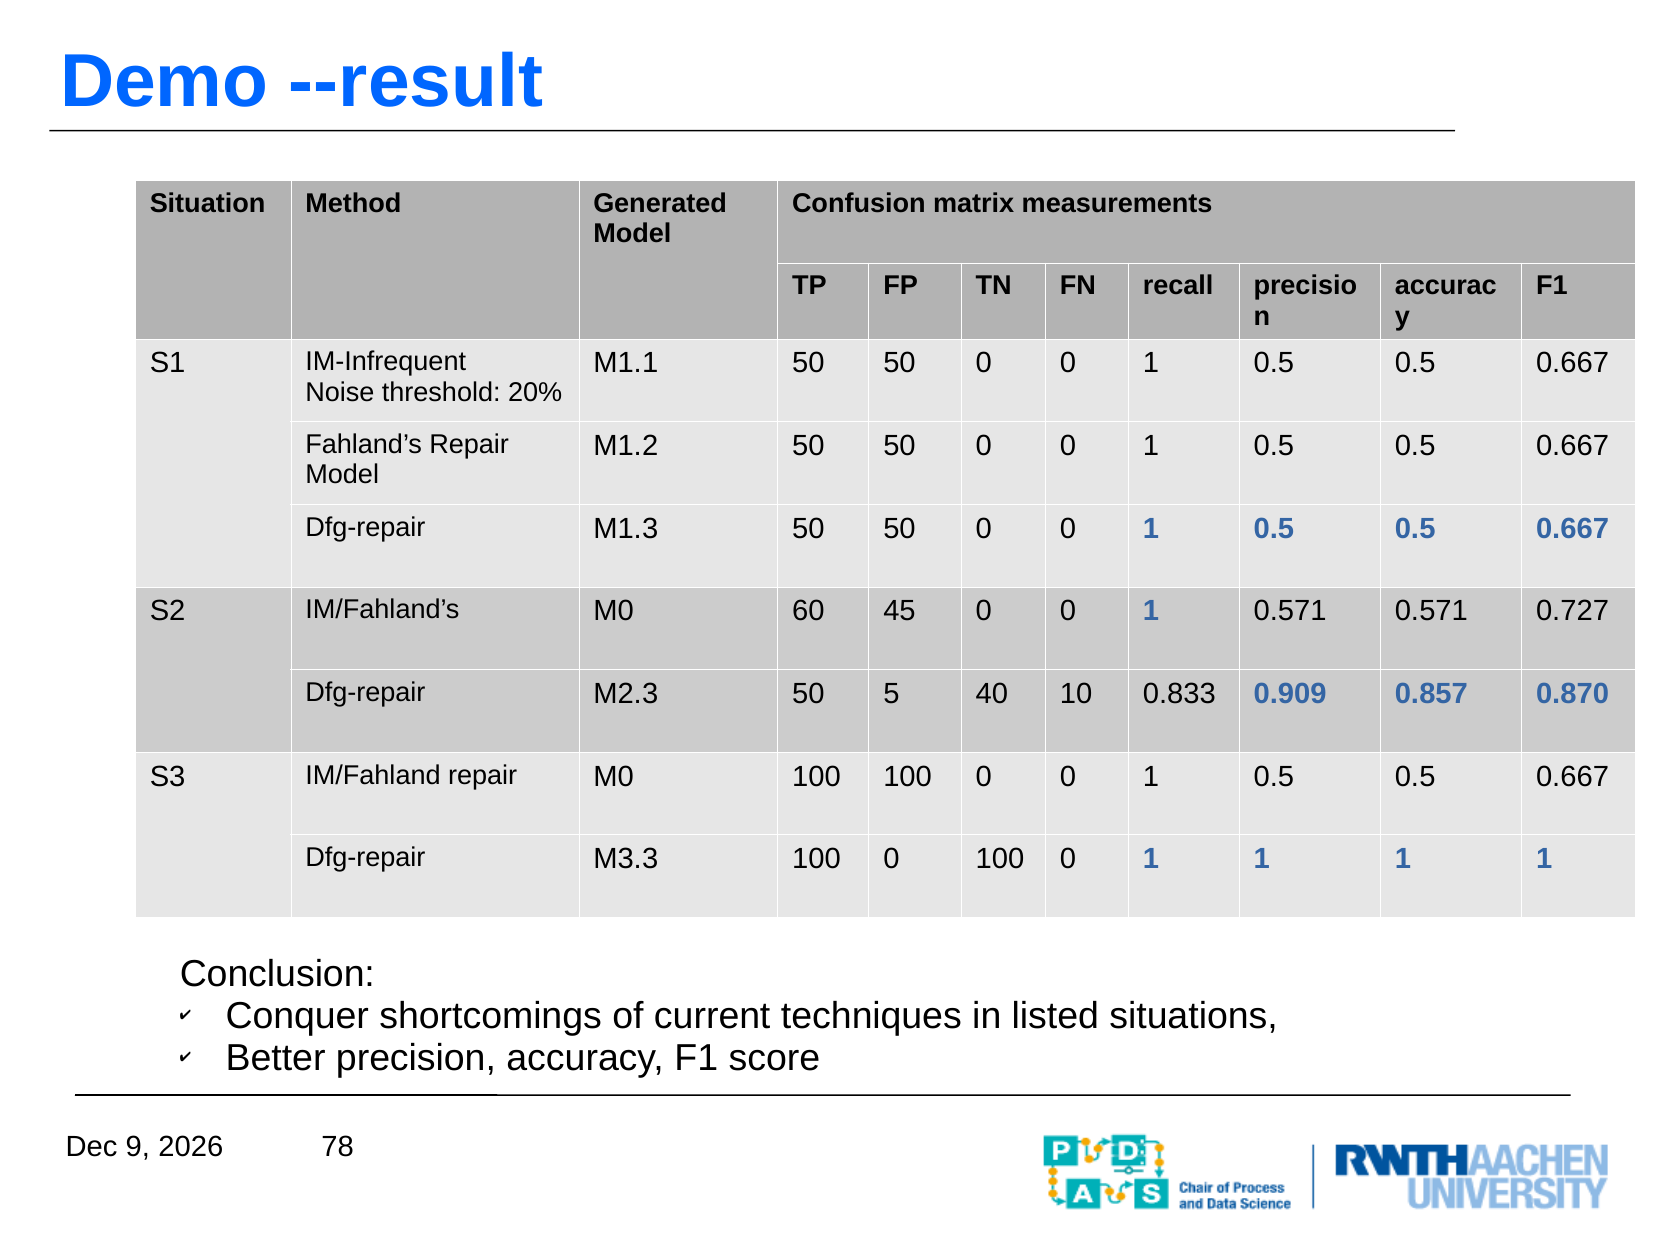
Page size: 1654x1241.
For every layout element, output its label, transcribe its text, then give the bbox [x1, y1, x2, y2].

table_cell IM/Fahland’s [292, 588, 579, 669]
table_cell 100 [778, 753, 868, 834]
text_box Conclusion: Conquer shortcomings of current techniques in listed situations, Better precision, accuracy, F1 score [165, 945, 1381, 1128]
table_cell 5 [869, 670, 961, 752]
table_cell IM-Infrequent Noise threshold: 20% [292, 340, 579, 421]
table_cell 0 [962, 753, 1045, 834]
table_cell Dfg-repair [292, 835, 579, 917]
table_cell 0.870 [1522, 670, 1635, 752]
table_cell Dfg-repair [292, 505, 579, 587]
picture [1005, 1090, 1647, 1241]
table_cell M2.3 [580, 670, 777, 752]
table_cell Fahland’s Repair Model [292, 422, 579, 504]
table_cell 0 [962, 422, 1045, 504]
table_cell 0 [1046, 422, 1128, 504]
table_cell S2 [136, 588, 291, 752]
table_cell 0.667 [1522, 505, 1635, 587]
table_cell 0.5 [1240, 422, 1380, 504]
table_cell 0.667 [1522, 753, 1635, 834]
table_cell 0 [1046, 505, 1128, 587]
table_cell 0.5 [1381, 340, 1521, 421]
table_cell 1 [1129, 835, 1239, 917]
table_cell 0 [962, 588, 1045, 669]
table_cell M3.3 [580, 835, 777, 917]
table_cell 50 [869, 422, 961, 504]
table_cell 0 [1046, 340, 1128, 421]
table_cell 0.857 [1381, 670, 1521, 752]
table_header Method [292, 181, 579, 339]
table_cell 0 [1046, 753, 1128, 834]
table_cell TP [778, 264, 868, 339]
table_cell S3 [136, 753, 291, 917]
table_cell M0 [580, 753, 777, 834]
table_header Confusion matrix measurements [778, 181, 1635, 263]
table_cell 0 [962, 340, 1045, 421]
table_cell 1 [1129, 588, 1239, 669]
table_cell 0.5 [1381, 753, 1521, 834]
table_cell 0.571 [1381, 588, 1521, 669]
table_cell 0.833 [1129, 670, 1239, 752]
table_cell 1 [1129, 340, 1239, 421]
title Demo --result [60, 30, 1549, 131]
table_cell 1 [1522, 835, 1635, 917]
table_cell M0 [580, 588, 777, 669]
table_cell M1.3 [580, 505, 777, 587]
table_header Generated Model [580, 181, 777, 339]
table_cell 1 [1129, 422, 1239, 504]
table_cell 0.5 [1240, 505, 1380, 587]
table_cell 45 [869, 588, 961, 669]
table_cell 100 [962, 835, 1045, 917]
table_cell 100 [778, 835, 868, 917]
table_cell 0.909 [1240, 670, 1380, 752]
table_cell 0.5 [1240, 340, 1380, 421]
table_cell 50 [778, 340, 868, 421]
table_cell 0 [1046, 588, 1128, 669]
table_cell 40 [962, 670, 1045, 752]
table_cell 50 [778, 505, 868, 587]
table_cell 100 [869, 753, 961, 834]
table_cell M1.2 [580, 422, 777, 504]
table_cell 0.571 [1240, 588, 1380, 669]
table_cell precision [1240, 264, 1380, 339]
table_cell 0.667 [1522, 422, 1635, 504]
table_cell FN [1046, 264, 1128, 339]
table_cell F1 [1522, 264, 1635, 339]
table_cell FP [869, 264, 961, 339]
table_cell 1 [1129, 753, 1239, 834]
table_cell accuracy [1381, 264, 1521, 339]
table_cell 0 [869, 835, 961, 917]
table_cell 50 [869, 505, 961, 587]
table_cell 1 [1240, 835, 1380, 917]
table_cell 0.5 [1381, 422, 1521, 504]
table_cell 0.5 [1381, 505, 1521, 587]
table_cell 1 [1129, 505, 1239, 587]
table_cell recall [1129, 264, 1239, 339]
table_header Situation [136, 181, 291, 339]
table_cell 60 [778, 588, 868, 669]
table_cell 0 [962, 505, 1045, 587]
table_cell 10 [1046, 670, 1128, 752]
table_cell TN [962, 264, 1045, 339]
table_cell IM/Fahland repair [292, 753, 579, 834]
table_cell 1 [1381, 835, 1521, 917]
table_cell 0.5 [1240, 753, 1380, 834]
table_cell 50 [869, 340, 961, 421]
table_cell 50 [778, 670, 868, 752]
table_cell 0.727 [1522, 588, 1635, 669]
table_cell M1.1 [580, 340, 777, 421]
table_cell 0 [1046, 835, 1128, 917]
table_cell S1 [136, 340, 291, 587]
table_cell 50 [778, 422, 868, 504]
table_cell 0.667 [1522, 340, 1635, 421]
table_cell Dfg-repair [292, 670, 579, 752]
